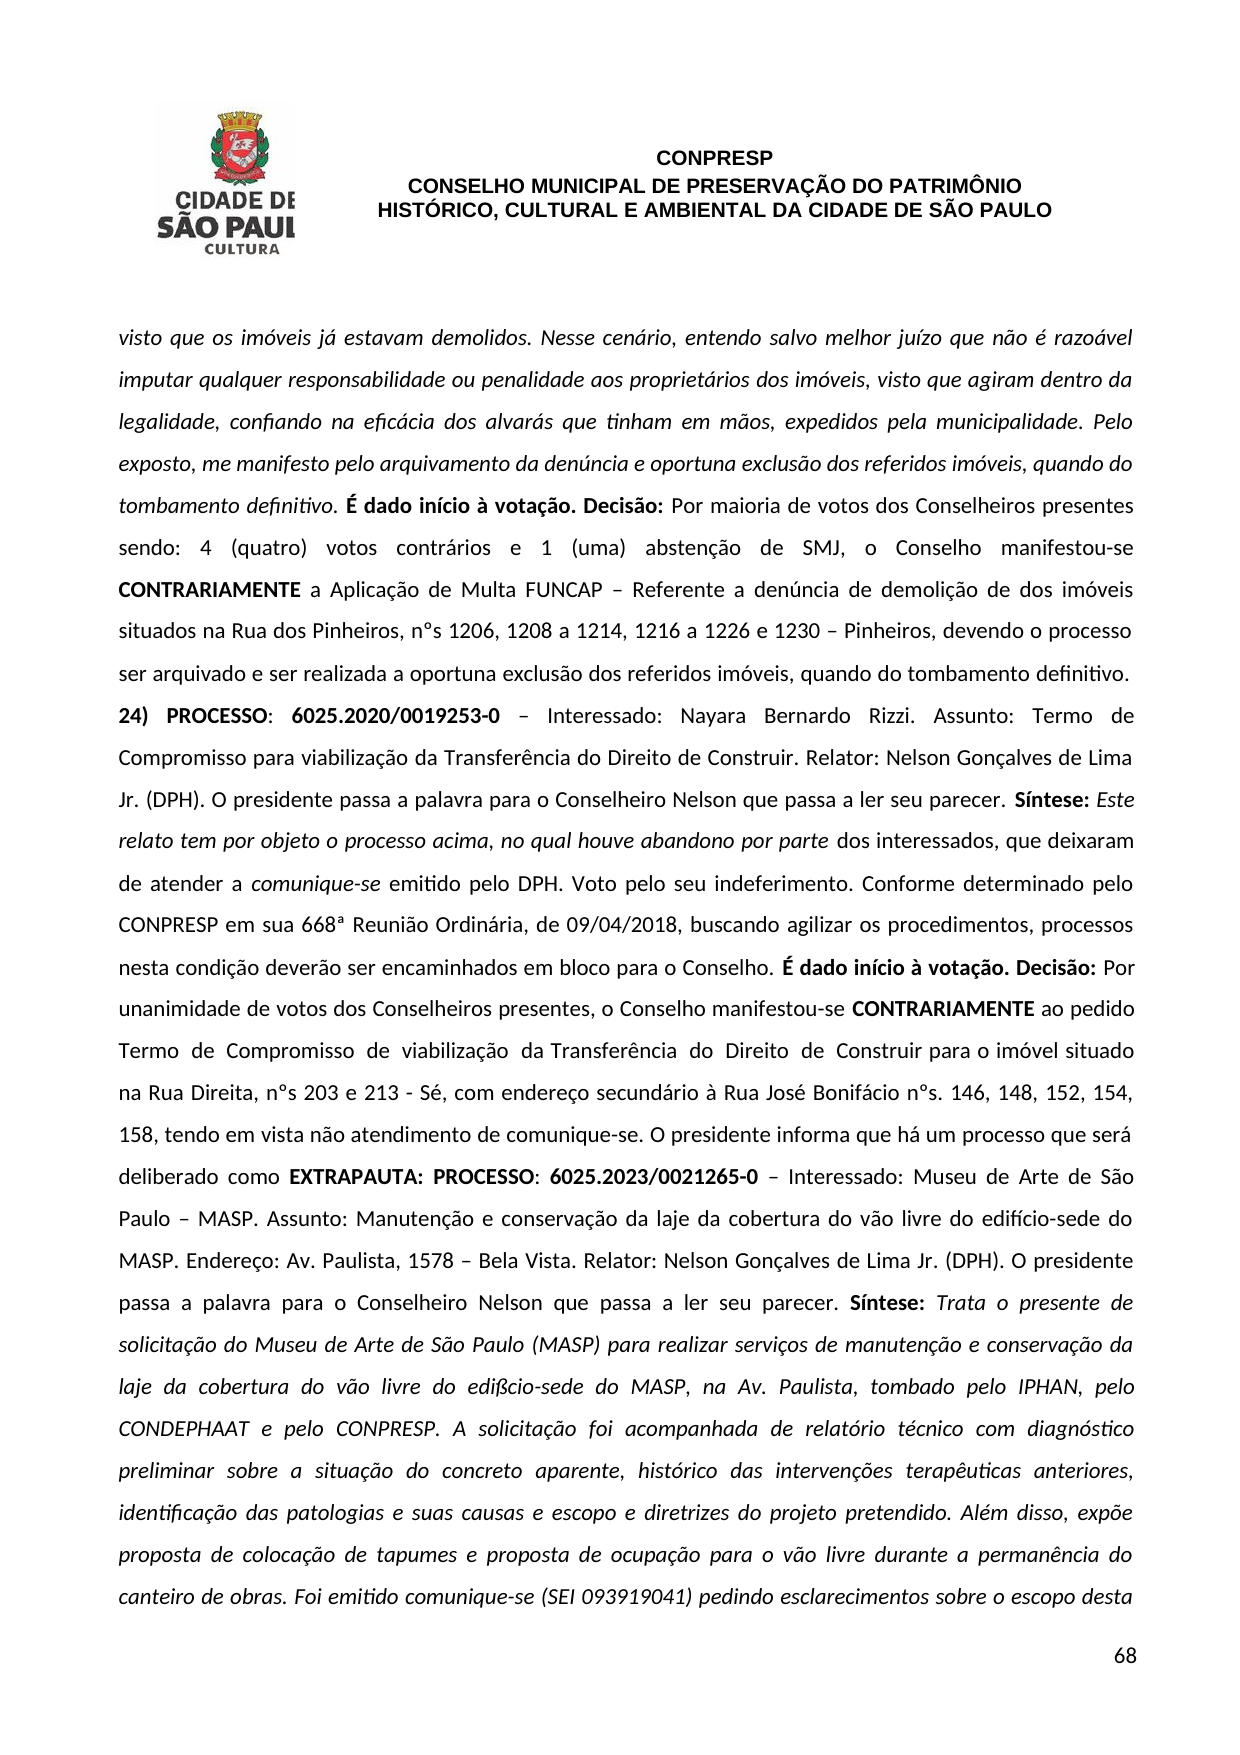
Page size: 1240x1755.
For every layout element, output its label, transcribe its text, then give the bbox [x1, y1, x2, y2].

text visto que os imóveis já estavam demolidos. Nesse cenário, entendo salvo melhor juízo que não é razoável imputar qualquer responsabilidade ou penalidade aos proprietários dos imóveis, visto que agiram dentro da legalidade, conﬁando na eﬁcácia dos alvarás que tinham em mãos, expedidos pela municipalidade. Pelo exposto, me manifesto pelo arquivamento da denúncia e oportuna exclusão dos referidos imóveis, quando do tombamento deﬁnitivo. É dado início à votação. Decisão: Por maioria de votos dos Conselheiros presentes sendo: 4 (quatro) votos contrários e 1 (uma) abstenção de SMJ, o Conselho manifestou-se CONTRARIAMENTE a Aplicação de Multa FUNCAP – Referente a denúncia de demolição de dos imóveis situados na Rua dos Pinheiros, nºs 1206, 1208 a 1214, 1216 a 1226 e 1230 – Pinheiros, devendo o processo ser arquivado e ser realizada a oportuna exclusão dos referidos imóveis, quando do tombamento definitivo. [118, 323, 1135, 687]
text 24) PROCESSO: 6025.2020/0019253-0 – Interessado: Nayara Bernardo Rizzi. Assunto: Termo de Compromisso para viabilização da Transferência do Direito de Construir. Relator: Nelson Gonçalves de Lima Jr. (DPH). O presidente passa a palavra para o Conselheiro Nelson que passa a ler seu parecer. Síntese: Este relato tem por objeto o processo acima, no qual houve abandono por parte dos interessados, que deixaram de atender a comunique-se emitido pelo DPH. Voto pelo seu indeferimento. Conforme determinado pelo CONPRESP em sua 668ª Reunião Ordinária, de 09/04/2018, buscando agilizar os procedimentos, processos nesta condição deverão ser encaminhados em bloco para o Conselho. É dado início à votação. Decisão: Por unanimidade de votos dos Conselheiros presentes, o Conselho manifestou-se CONTRARIAMENTE ao pedido Termo de Compromisso de viabilização da Transferência do Direito de Construir para o imóvel situado na Rua Direita, nºs 203 e 213 - Sé, com endereço secundário à Rua José Bonifácio nºs. 146, 148, 152, 154, 158, tendo em vista não atendimento de comunique-se. O presidente informa que há um processo que será deliberado como EXTRAPAUTA: PROCESSO: 6025.2023/0021265-0 – Interessado: Museu de Arte de São Paulo – MASP. Assunto: Manutenção e conservação da laje da cobertura do vão livre do edifício-sede do MASP. Endereço: Av. Paulista, 1578 – Bela Vista. Relator: Nelson Gonçalves de Lima Jr. (DPH). O presidente passa a palavra para o Conselheiro Nelson que passa a ler seu parecer. Síntese: Trata o presente de solicitação do Museu de Arte de São Paulo (MASP) para realizar serviços de manutenção e conservação da laje da cobertura do vão livre do edißcio-sede do MASP, na Av. Paulista, tombado pelo IPHAN, pelo CONDEPHAAT e pelo CONPRESP. A solicitação foi acompanhada de relatório técnico com diagnóstico preliminar sobre a situação do concreto aparente, histórico das intervenções terapêuticas anteriores, identiﬁcação das patologias e suas causas e escopo e diretrizes do projeto pretendido. Além disso, expõe proposta de colocação de tapumes e proposta de ocupação para o vão livre durante a permanência do canteiro de obras. Foi emitido comunique-se (SEI 093919041) pedindo esclarecimentos sobre o escopo desta [118, 701, 1135, 1610]
